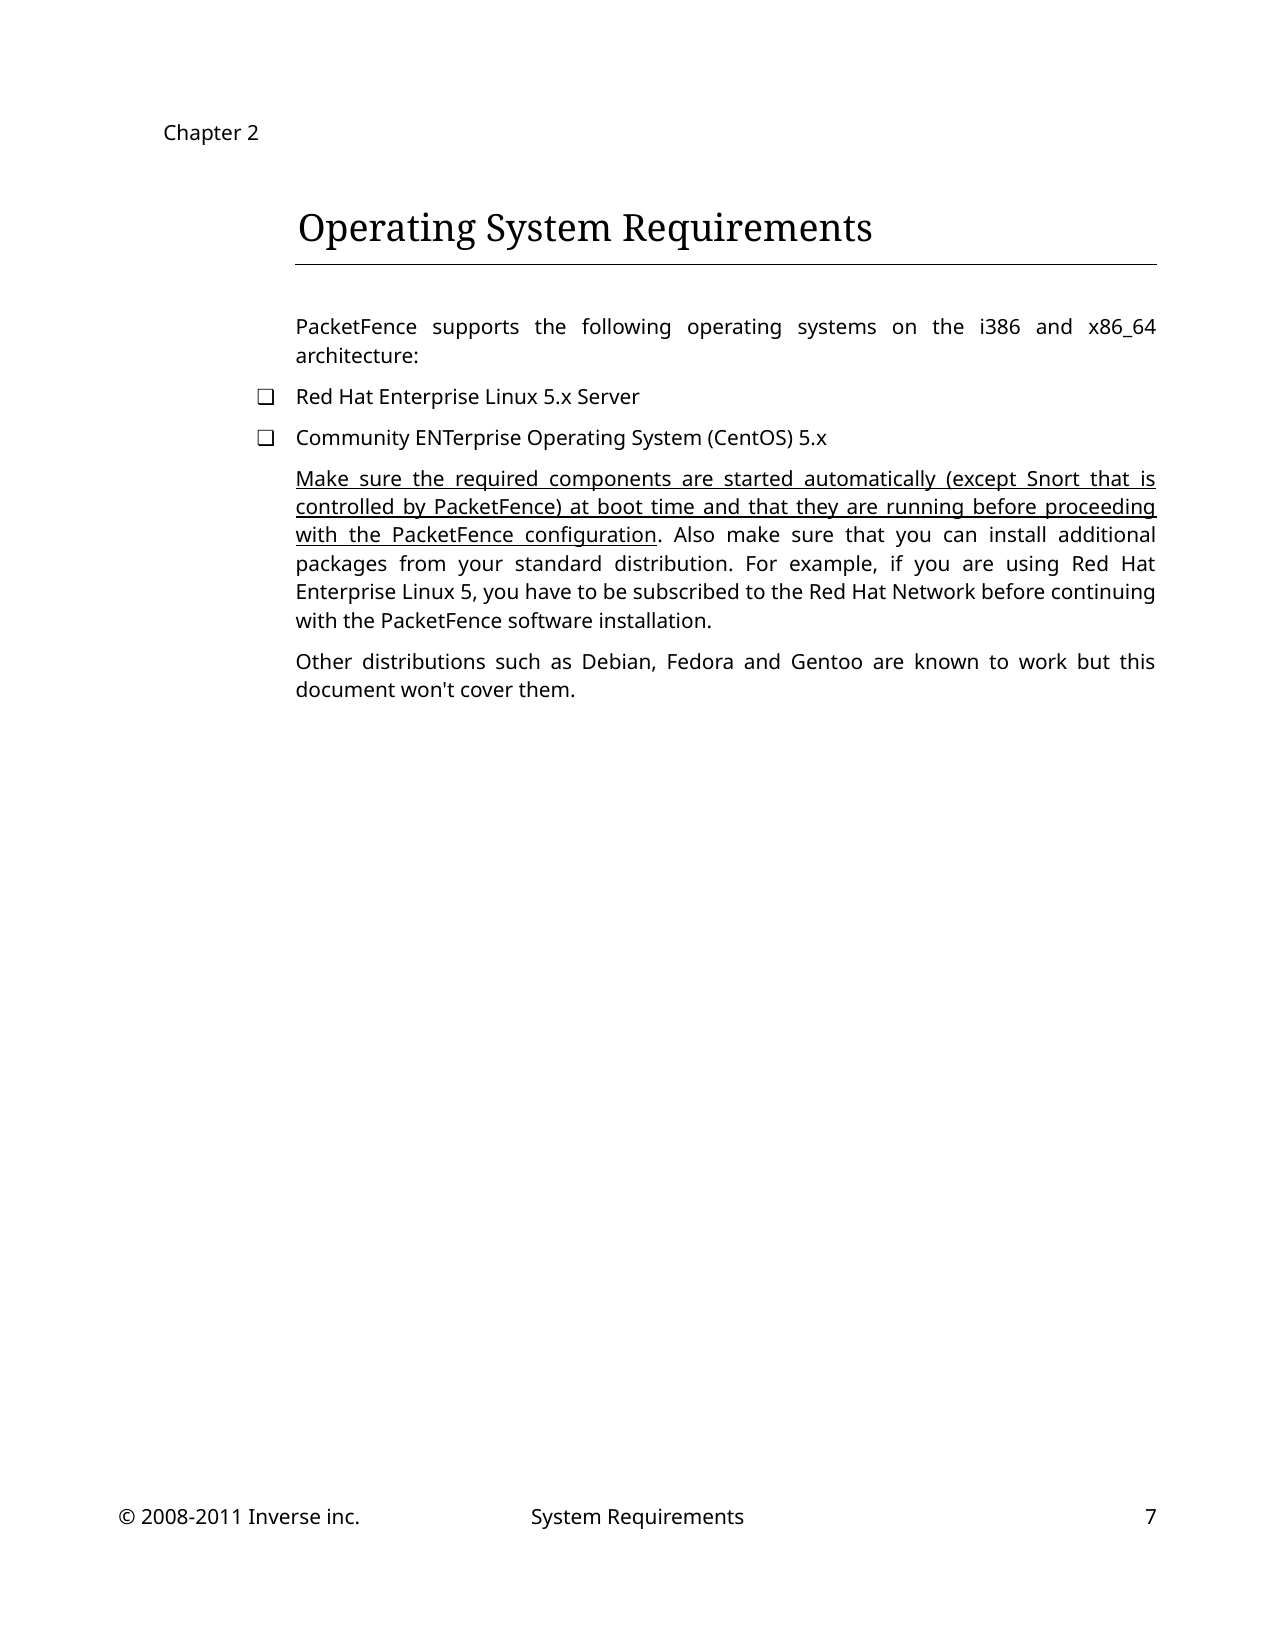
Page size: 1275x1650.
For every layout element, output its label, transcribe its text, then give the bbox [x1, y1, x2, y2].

subtitle Operating System Requirements [295, 201, 1157, 264]
list ❏ Community ENTerprise Operating System (CentOS) 5.x [256, 423, 1157, 451]
text Other distributions such as Debian, Fedora and Gentoo are known to work but this document won't cover them. [295, 647, 1157, 704]
text Make sure the required components are started automatically (except Snort that is controlled by PacketFence) at boot time and that they are running before proceeding [295, 464, 1157, 516]
text PacketFence supports the following operating systems on the i386 and x86_64 architecture: [295, 312, 1157, 369]
list ❏ Red Hat Enterprise Linux 5.x Server [256, 382, 1157, 410]
text with the PacketFence configuration. Also make sure that you can install additional packages from your standard distribution. For example, if you are using Red Hat Enterprise Linux 5, you have to be subscribed to the Red Hat Network before continuing with the PacketFence software installation. [295, 517, 1157, 634]
